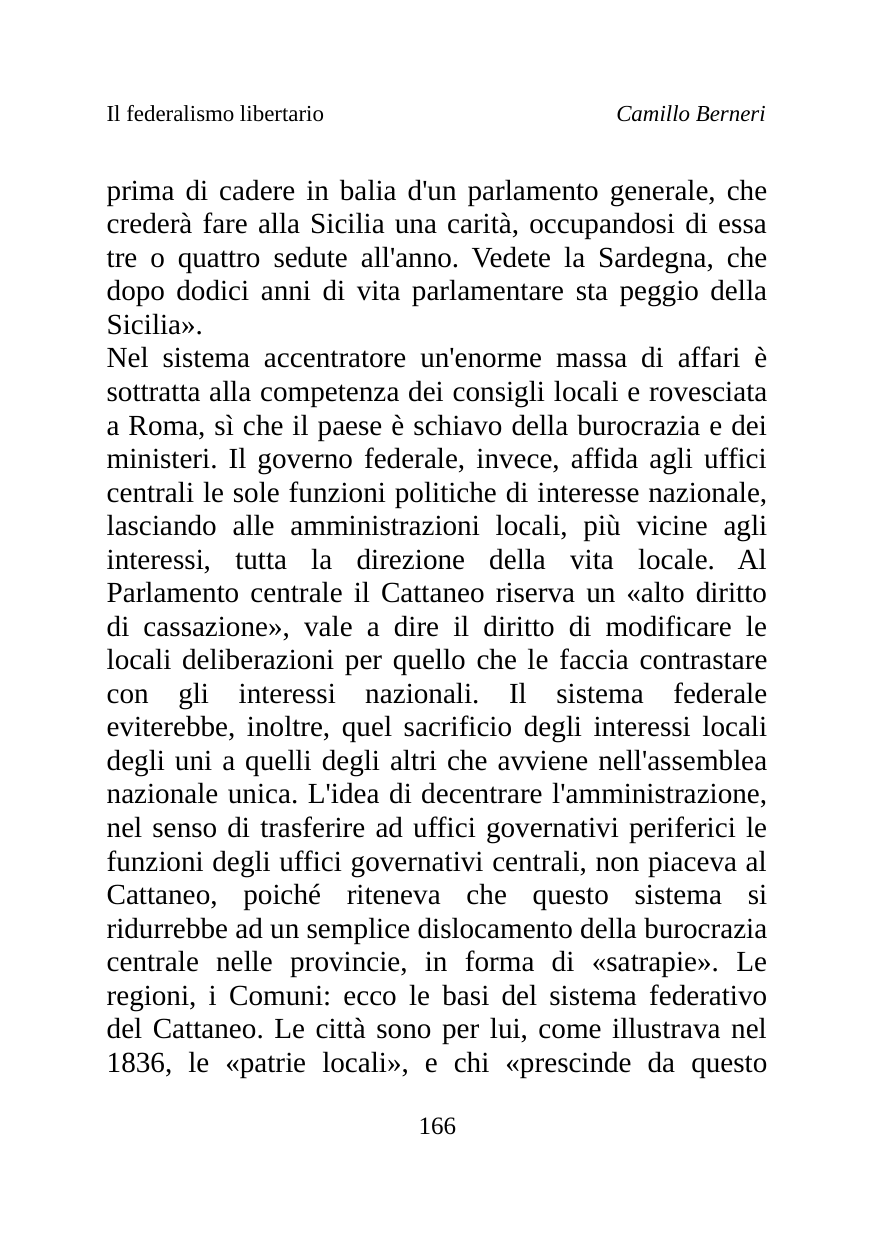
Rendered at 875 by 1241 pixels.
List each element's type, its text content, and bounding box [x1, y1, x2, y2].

text Nel sistema accentratore un'enorme massa di affari è sottratta alla competenza dei consigli locali e rovesciata a Roma, sì che il paese è schiavo della burocrazia e dei ministeri. Il governo federale, invece, affida agli uffici centrali le sole funzioni politiche di interesse nazionale, lasciando alle amministrazioni locali, più vicine agli interessi, tutta la direzione della vita locale. Al Parlamento centrale il Cattaneo riserva un «alto diritto di cassazione», vale a dire il diritto di modificare le locali deliberazioni per quello che le faccia contrastare con gli interessi nazionali. Il sistema federale eviterebbe, inoltre, quel sacrificio degli interessi locali degli uni a quelli degli altri che avviene nell'assemblea nazionale unica. L'idea di decentrare l'amministrazione, nel senso di trasferire ad uffici governativi periferici le funzioni degli uffici governativi centrali, non piaceva al Cattaneo, poiché riteneva che questo sistema si ridurrebbe ad un semplice dislocamento della burocrazia centrale nelle provincie, in forma di «satrapie». Le regioni, i Comuni: ecco le basi del sistema federativo del Cattaneo. Le città sono per lui, come illustrava nel 1836, le «patrie locali», e chi «prescinde da questo [106, 341, 768, 1078]
text prima di cadere in balia d'un parlamento generale, che crederà fare alla Sicilia una carità, occupandosi di essa tre o quattro sedute all'anno. Vedete la Sardegna, che dopo dodici anni di vita parlamentare sta peggio della Sicilia». [106, 173, 768, 341]
